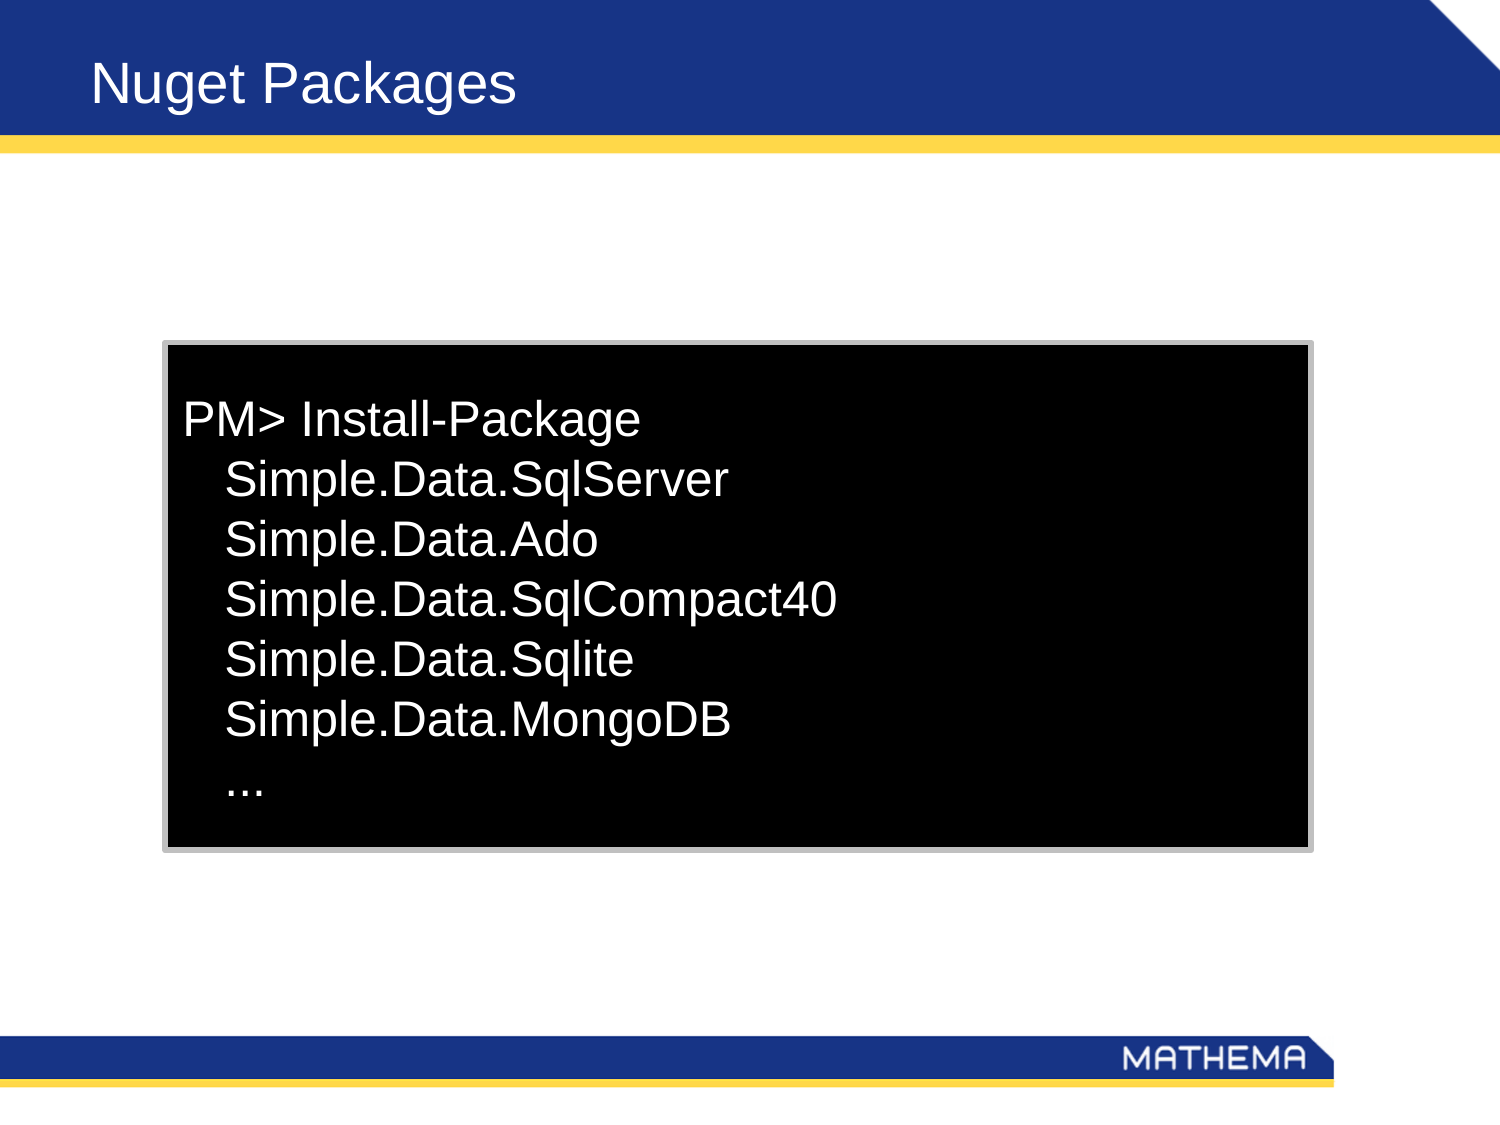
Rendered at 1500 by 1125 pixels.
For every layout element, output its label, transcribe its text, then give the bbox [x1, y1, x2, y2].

text_box PM> Install-Package Simple.Data.SqlServer Simple.Data.Ado Simple.Data.SqlCompact40 Simple.Data.Sqlite Simple.Data.MongoDB ... [165, 342, 1312, 851]
picture [0, 0, 1500, 1125]
title Nuget Packages [75, 0, 1426, 174]
